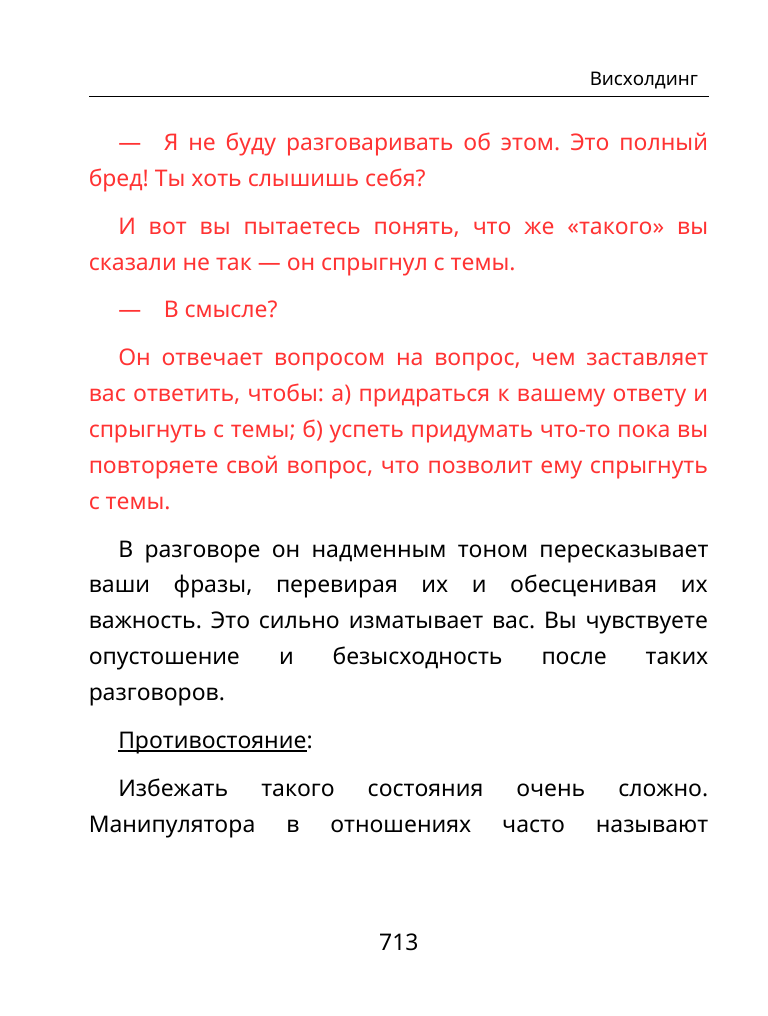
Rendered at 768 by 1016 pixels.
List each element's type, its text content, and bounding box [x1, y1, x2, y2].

text И вот вы пытаетесь понять, что же «такого» вы сказали не так — он спрыгнул с темы. [88, 210, 709, 277]
text Противостояние: [88, 724, 709, 755]
text Избежать такого состояния очень сложно. Манипулятора в отношениях часто называют [88, 772, 709, 839]
text Он отвечает вопросом на вопрос, чем заставляет вас ответить, чтобы: а) придраться к вашему ответу и спрыгнуть с темы; б) успеть придумать что-то пока вы повторяете свой вопрос, что позволит ему спрыгнуть с темы. [88, 341, 709, 516]
list Я не буду разговаривать об этом. Это полный бред! Ты хоть слышишь себя? [88, 126, 709, 193]
text В разговоре он надменным тоном пересказывает ваши фразы, перевирая их и обесценивая их важность. Это сильно изматывает вас. Вы чувствуете опустошение и безысходность после таких разговоров. [88, 532, 709, 707]
list В смысле? [88, 293, 709, 324]
